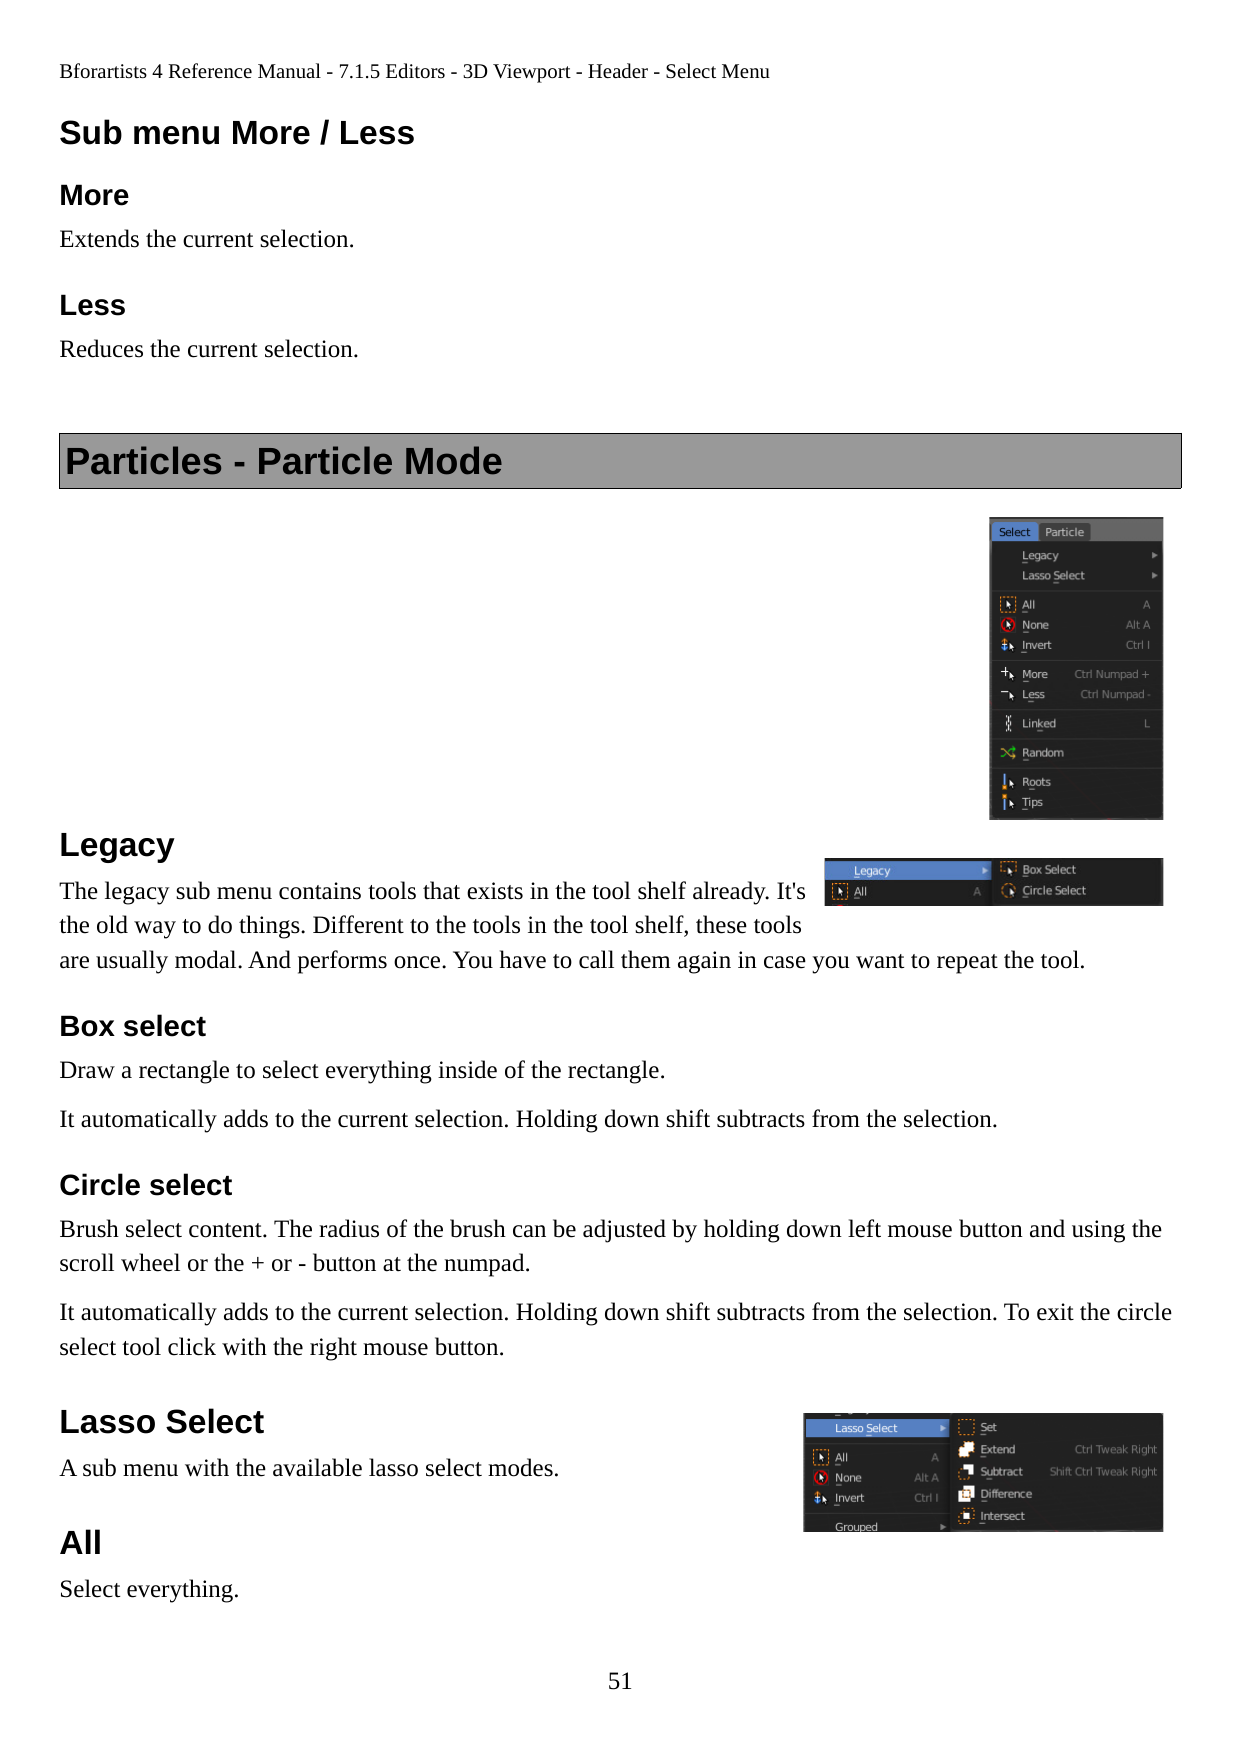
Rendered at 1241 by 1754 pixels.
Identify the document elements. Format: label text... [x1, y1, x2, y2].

text A sub menu with the available lasso select modes. [59, 1453, 803, 1482]
text Select everything. [59, 1574, 1181, 1603]
text It automatically adds to the current selection. Holding down shift subtracts from the selection. [59, 1104, 1181, 1133]
subtitle More [59, 178, 1181, 212]
subtitle Sub menu More / Less [59, 113, 1181, 151]
subtitle Legacy [59, 825, 1181, 864]
picture [824, 858, 1164, 906]
subtitle All [59, 1523, 1181, 1562]
picture [803, 1413, 1164, 1532]
text It automatically adds to the current selection. Holding down shift subtracts from the selection. To exit the circle select tool click with the right mouse button. [59, 1297, 1181, 1361]
text Brush select content. The radius of the brush can be adjusted by holding down left mouse button and using the scroll wheel or the + or - button at the numpad. [59, 1214, 1181, 1277]
table_header Particles - Particle Mode [60, 434, 1181, 488]
text The legacy sub menu contains tools that exists in the tool shelf already. It's the old way to do things. Different to the tools in the tool shelf, these tools are usually modal. And performs once. You have to call them again in case you want to repeat the tool. [59, 876, 1181, 974]
text Extends the current selection. [59, 224, 1181, 253]
subtitle Box select [59, 1009, 1181, 1042]
subtitle Lasso Select [59, 1402, 1181, 1441]
subtitle Less [59, 288, 1181, 322]
picture [989, 517, 1164, 820]
text Draw a rectangle to select everything inside of the rectangle. [59, 1055, 1181, 1084]
text Reduces the current selection. [59, 334, 1181, 363]
subtitle Circle select [59, 1168, 1181, 1201]
